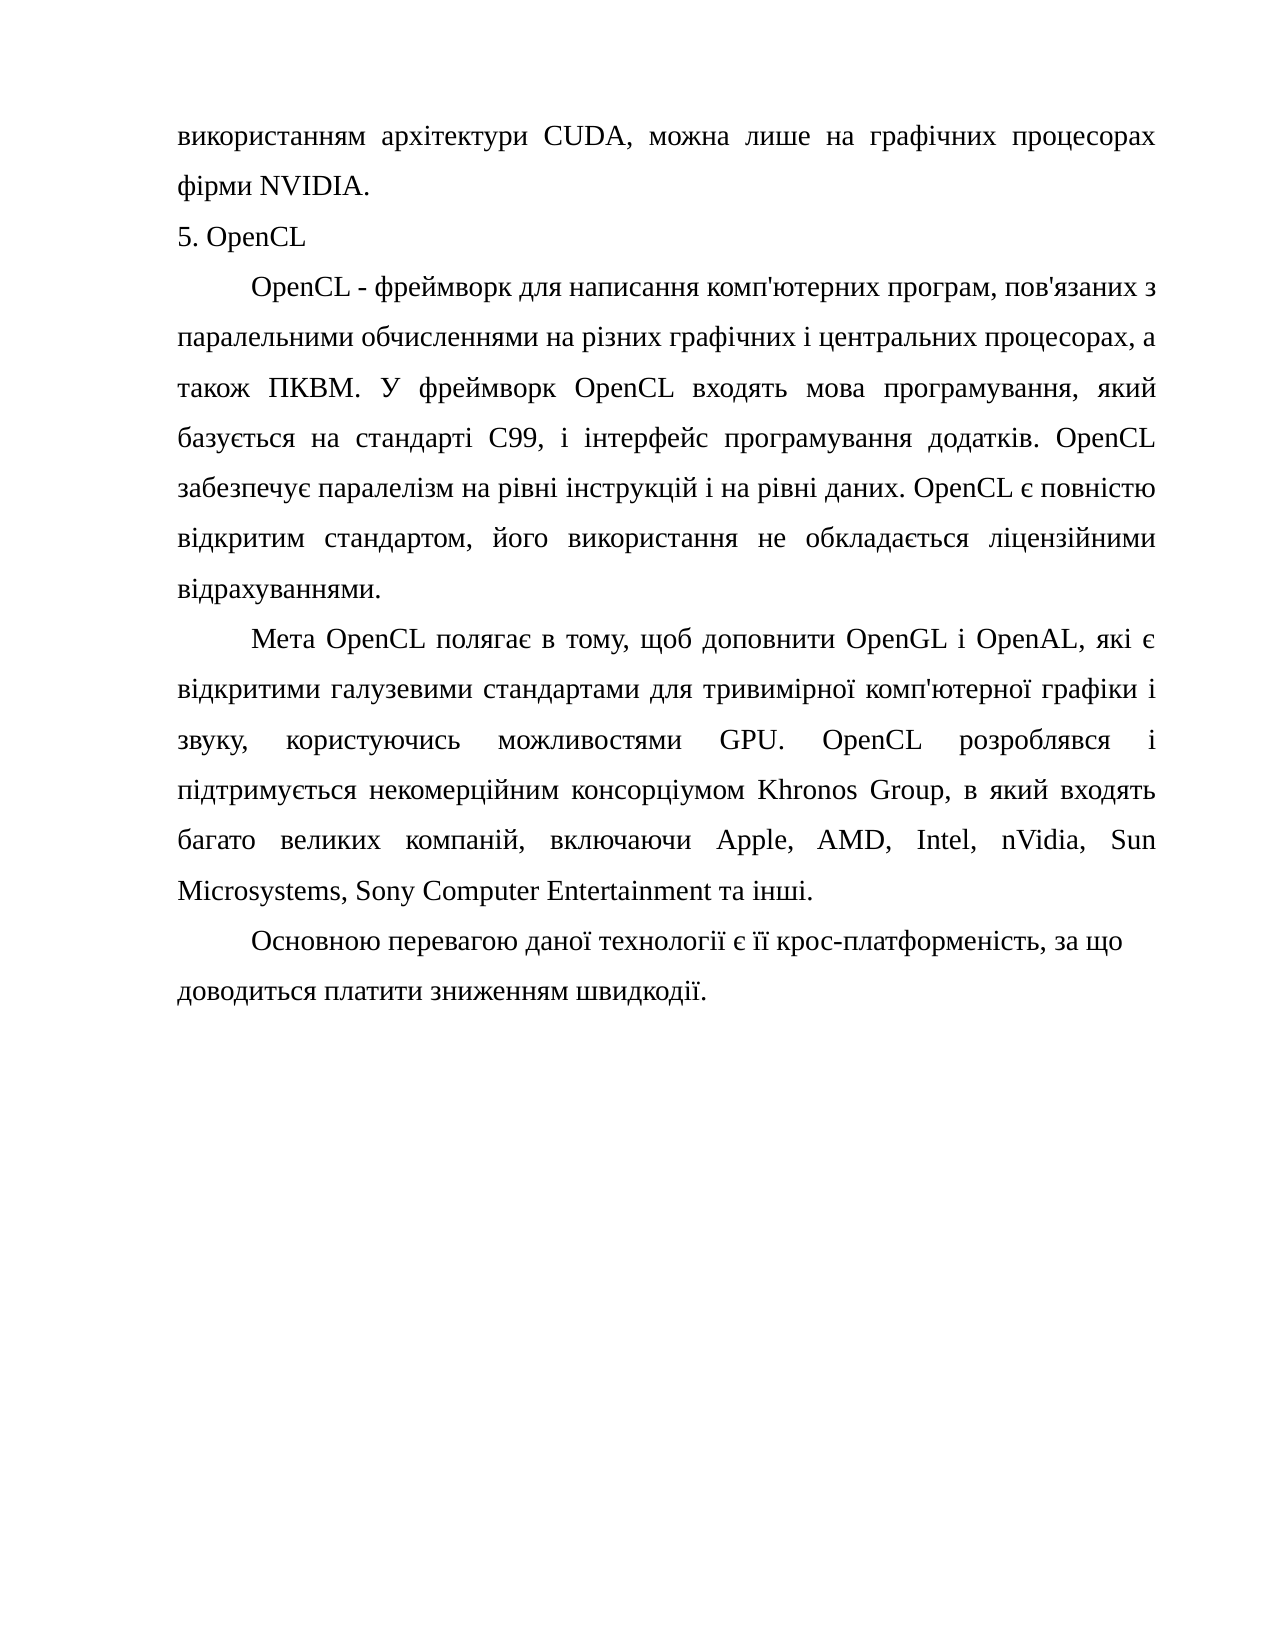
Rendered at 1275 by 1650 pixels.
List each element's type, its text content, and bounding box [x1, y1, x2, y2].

text OpenCL - фреймворк для написання комп'ютерних програм, пов'язаних з паралельними обчисленнями на різних графічних і центральних процесорах, а також ПКВМ. У фреймворк OpenCL входять мова програмування, який базується на стандарті C99, і інтерфейс програмування додатків. OpenCL забезпечує паралелізм на рівні інструкцій і на рівні даних. OpenCL є повністю відкритим стандартом, його використання не обкладається ліцензійними відрахуваннями. [177, 269, 1157, 604]
text Основною перевагою даної технології є її крос-платформеність, за що доводиться платити зниженням швидкодії. [177, 923, 1157, 1007]
text Мета OpenCL полягає в тому, щоб доповнити OpenGL і OpenAL, які є відкритими галузевими стандартами для тривимірної комп'ютерної графіки і звуку, користуючись можливостями GPU. OpenCL розроблявся і підтримується некомерційним консорціумом Khronos Group, в який входять багато великих компаній, включаючи Apple, AMD, Intel, nVidia, Sun Microsystems, Sony Computer Entertainment та інші. [177, 621, 1157, 906]
text 5. OpenCL [177, 219, 1157, 252]
text використанням архітектури CUDA, можна лише на графічних процесорах фірми NVIDIA. [177, 118, 1157, 202]
